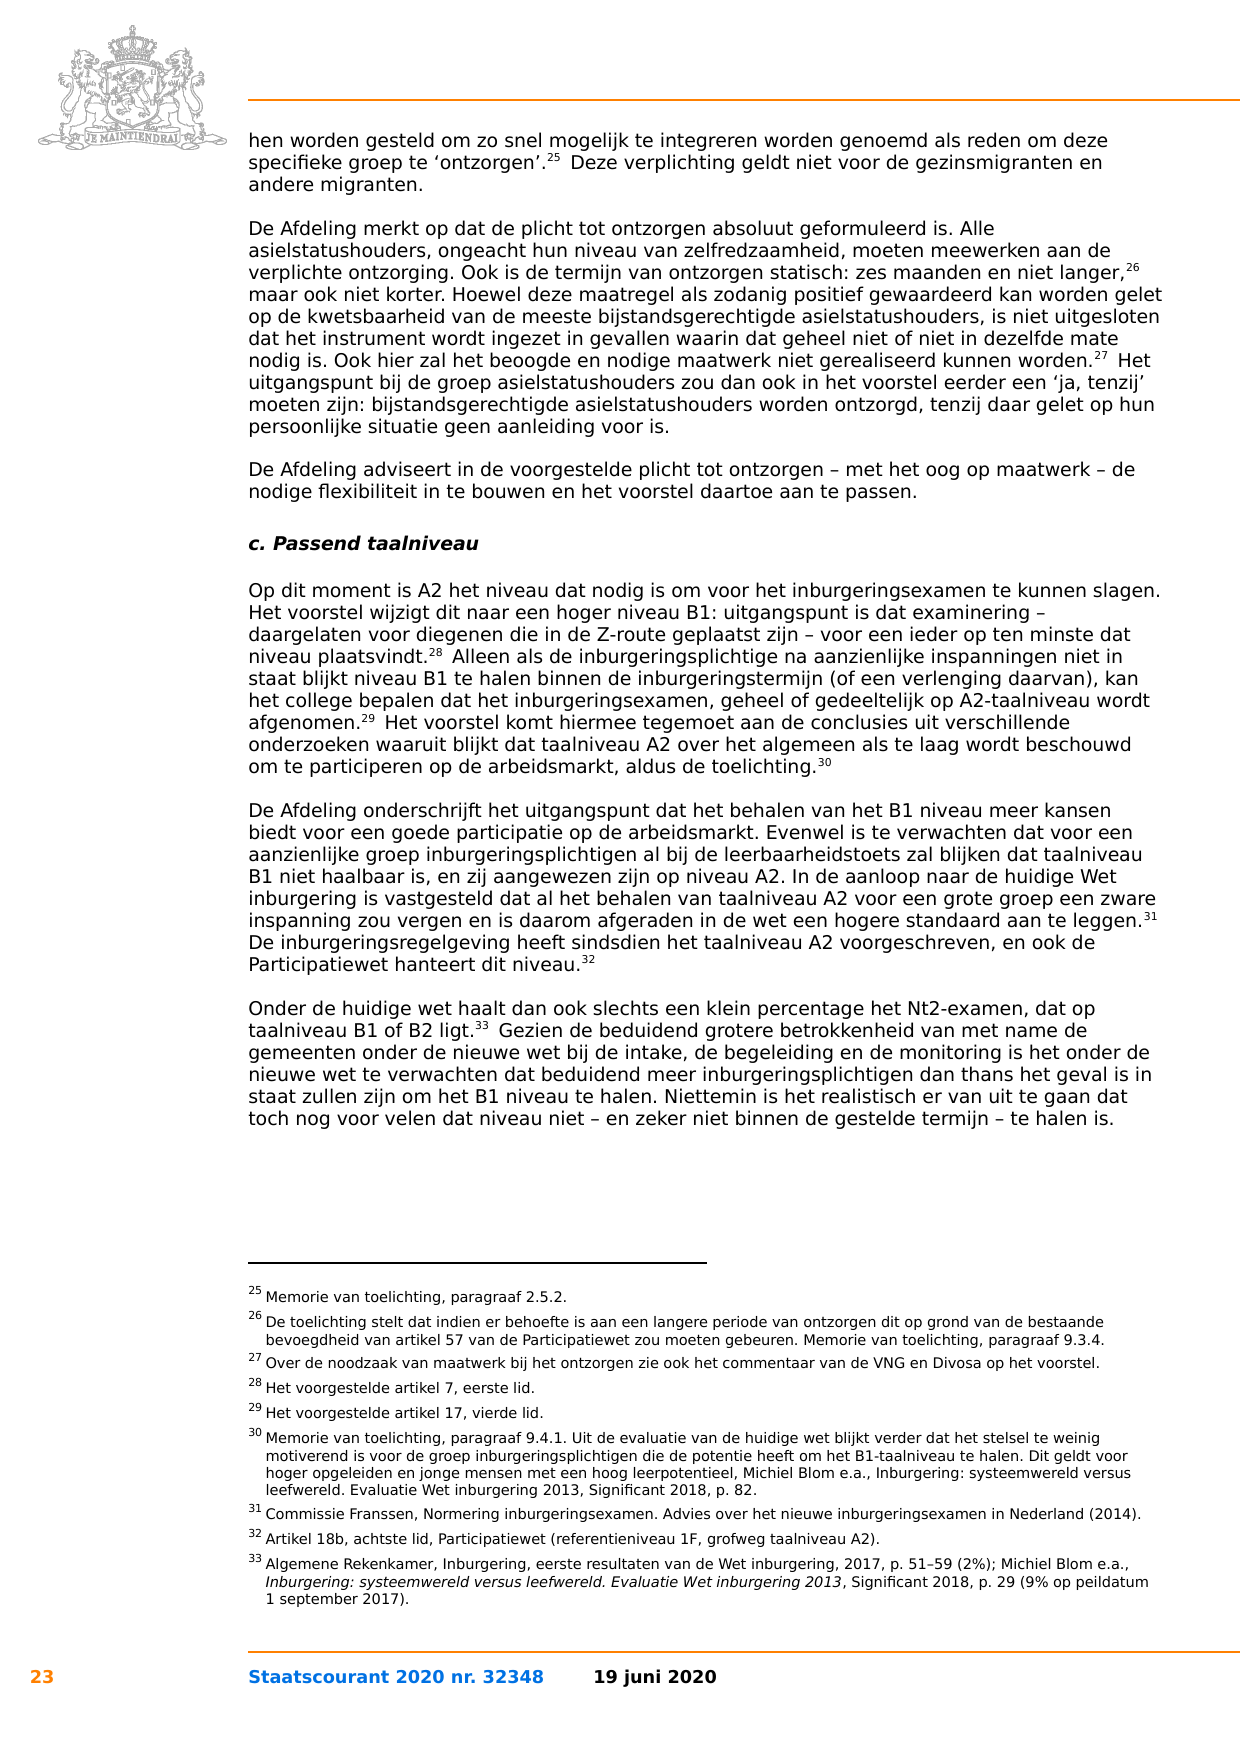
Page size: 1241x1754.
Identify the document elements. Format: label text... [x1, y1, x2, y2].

subtitle c. Passend taalniveau [248, 533, 1163, 555]
text Onder de huidige wet haalt dan ook slechts een klein percentage het Nt2-examen, dat op taalniveau B1 of B2 ligt. Gezien de beduidend grotere betrokkenheid van met name de gemeenten onder de nieuwe wet bij de intake, de begeleiding en de monitoring is het onder de nieuwe wet te verwachten dat beduidend meer inburgeringsplichtigen dan thans het geval is in staat zullen zijn om het B1 niveau te halen. Niettemin is het realistisch er van uit te gaan dat toch nog voor velen dat niveau niet – en zeker niet binnen de gestelde termijn – te halen is. [248, 998, 1163, 1129]
text De Afdeling adviseert in de voorgestelde plicht tot ontzorgen – met het oog op maatwerk – de nodige flexibiliteit in te bouwen en het voorstel daartoe aan te passen. [248, 459, 1163, 503]
text De toelichting stelt dat indien er behoefte is aan een langere periode van ontzorgen dit op grond van de bestaande bevoegdheid van artikel 57 van de Participatiewet zou moeten gebeuren. Memorie van toelichting, paragraaf 9.3.4. [248, 1309, 1163, 1348]
text Algemene Rekenkamer, Inburgering, eerste resultaten van de Wet inburgering, 2017, p. 51–59 (2%); Michiel Blom e.a., Inburgering: systeemwereld versus leefwereld. Evaluatie Wet inburgering 2013, Significant 2018, p. 29 (9% op peildatum 1 september 2017). [248, 1552, 1163, 1608]
text De Afdeling merkt op dat de plicht tot ontzorgen absoluut geformuleerd is. Alle asielstatushouders, ongeacht hun niveau van zelfredzaamheid, moeten meewerken aan de verplichte ontzorging. Ook is de termijn van ontzorgen statisch: zes maanden en niet langer, maar ook niet korter. Hoewel deze maatregel als zodanig positief gewaardeerd kan worden gelet op de kwetsbaarheid van de meeste bijstandsgerechtigde asielstatushouders, is niet uitgesloten dat het instrument wordt ingezet in gevallen waarin dat geheel niet of niet in dezelfde mate nodig is. Ook hier zal het beoogde en nodige maatwerk niet gerealiseerd kunnen worden. Het uitgangspunt bij de groep asielstatushouders zou dan ook in het voorstel eerder een ‘ja, tenzij’ moeten zijn: bijstandsgerechtigde asielstatushouders worden ontzorgd, tenzij daar gelet op hun persoonlijke situatie geen aanleiding voor is. [248, 218, 1163, 437]
text Het voorgestelde artikel 17, vierde lid. [248, 1401, 1163, 1423]
text Memorie van toelichting, paragraaf 9.4.1. Uit de evaluatie van de huidige wet blijkt verder dat het stelsel te weinig motiverend is voor de groep inburgeringsplichtigen die de potentie heeft om het B1-taalniveau te halen. Dit geldt voor hoger opgeleiden en jonge mensen met een hoog leerpotentieel, Michiel Blom e.a., Inburgering: systeemwereld versus leefwereld. Evaluatie Wet inburgering 2013, Significant 2018, p. 82. [248, 1426, 1163, 1499]
text Op dit moment is A2 het niveau dat nodig is om voor het inburgeringsexamen te kunnen slagen. Het voorstel wijzigt dit naar een hoger niveau B1: uitgangspunt is dat examinering – daargelaten voor diegenen die in de Z-route geplaatst zijn – voor een ieder op ten minste dat niveau plaatsvindt. Alleen als de inburgeringsplichtige na aanzienlijke inspanningen niet in staat blijkt niveau B1 te halen binnen de inburgeringstermijn (of een verlenging daarvan), kan het college bepalen dat het inburgeringsexamen, geheel of gedeeltelijk op A2-taalniveau wordt afgenomen. Het voorstel komt hiermee tegemoet aan de conclusies uit verschillende onderzoeken waaruit blijkt dat taalniveau A2 over het algemeen als te laag wordt beschouwd om te participeren op de arbeidsmarkt, aldus de toelichting. [248, 580, 1163, 778]
text Artikel 18b, achtste lid, Participatiewet (referentieniveau 1F, grofweg taalniveau A2). [248, 1527, 1163, 1549]
text Het voorgestelde artikel 7, eerste lid. [248, 1376, 1163, 1398]
text Commissie Franssen, Normering inburgeringsexamen. Advies over het nieuwe inburgeringsexamen in Nederland (2014). [248, 1502, 1163, 1524]
text hen worden gesteld om zo snel mogelijk te integreren worden genoemd als reden om deze specifieke groep te ‘ontzorgen’. Deze verplichting geldt niet voor de gezinsmigranten en andere migranten. [248, 130, 1163, 196]
text Memorie van toelichting, paragraaf 2.5.2. [248, 1284, 1163, 1307]
text De Afdeling onderschrijft het uitgangspunt dat het behalen van het B1 niveau meer kansen biedt voor een goede participatie op de arbeidsmarkt. Evenwel is te verwachten dat voor een aanzienlijke groep inburgeringsplichtigen al bij de leerbaarheidstoets zal blijken dat taalniveau B1 niet haalbaar is, en zij aangewezen zijn op niveau A2. In de aanloop naar de huidige Wet inburgering is vastgesteld dat al het behalen van taalniveau A2 voor een grote groep een zware inspanning zou vergen en is daarom afgeraden in de wet een hogere standaard aan te leggen. De inburgeringsregelgeving heeft sindsdien het taalniveau A2 voorgeschreven, en ook de Participatiewet hanteert dit niveau. [248, 800, 1163, 976]
picture [38, 25, 227, 150]
text Over de noodzaak van maatwerk bij het ontzorgen zie ook het commentaar van de VNG en Divosa op het voorstel. [248, 1351, 1163, 1373]
